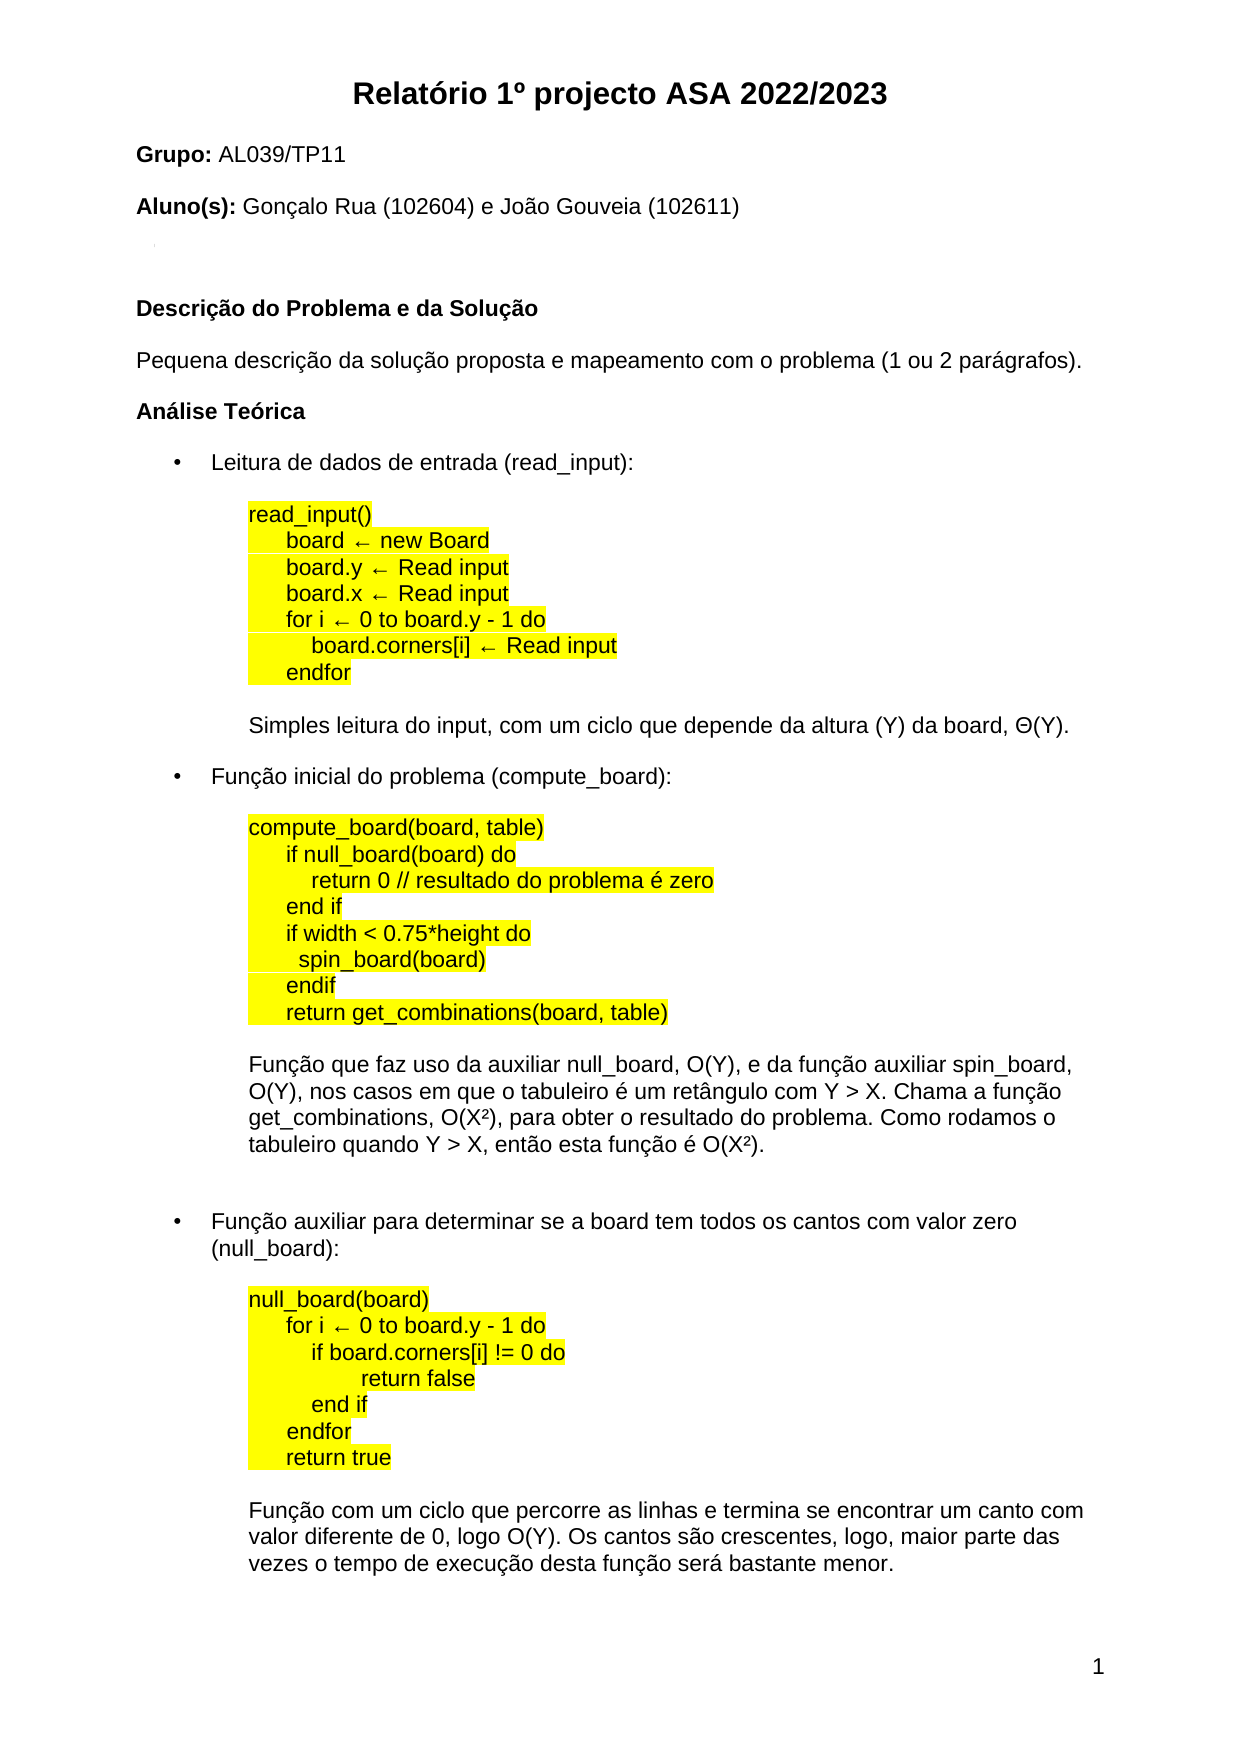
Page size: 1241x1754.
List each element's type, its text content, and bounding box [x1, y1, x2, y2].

text Descrição do Problema e da Solução [136, 295, 1104, 322]
list Função auxiliar para determinar se a board tem todos os cantos com valor zero (null_board): [173, 1208, 1104, 1261]
list Função inicial do problema (compute_board): [173, 763, 1104, 789]
list compute_board(board, table) if null_board(board) do return 0 // resultado do problema é zero end if if width < 0.75*height do spin_board(board) endif return get_combinations(board, table) Função que faz uso da auxiliar null_board, O(Y), e da função auxiliar spin_board, O(Y), nos casos em que o tabuleiro é um retângulo com Y > X. Chama a função get_combinations, O(X²), para obter o resultado do problema. Como rodamos o tabuleiro quando Y > X, então esta função é O(X²). [211, 814, 1104, 1183]
list Leitura de dados de entrada (read_input): [173, 449, 1104, 476]
list read_input() board ← new Board board.y ← Read input board.x ← Read input for i ← 0 to board.y - 1 do board.corners[i] ← Read input endfor Simples leitura do input, com um ciclo que depende da altura (Y) da board, Θ(Y). [211, 501, 1104, 738]
text Pequena descrição da solução proposta e mapeamento com o problema (1 ou 2 parágrafos). [136, 347, 1104, 373]
text Análise Teórica [136, 398, 1104, 424]
list null_board(board) for i ← 0 to board.y - 1 do if board.corners[i] != 0 do return false end if endfor return true Função com um ciclo que percorre as linhas e termina se encontrar um canto com valor diferente de 0, logo O(Y). Os cantos são crescentes, logo, maior parte das vezes o tempo de execução desta função será bastante menor. [211, 1286, 1104, 1602]
